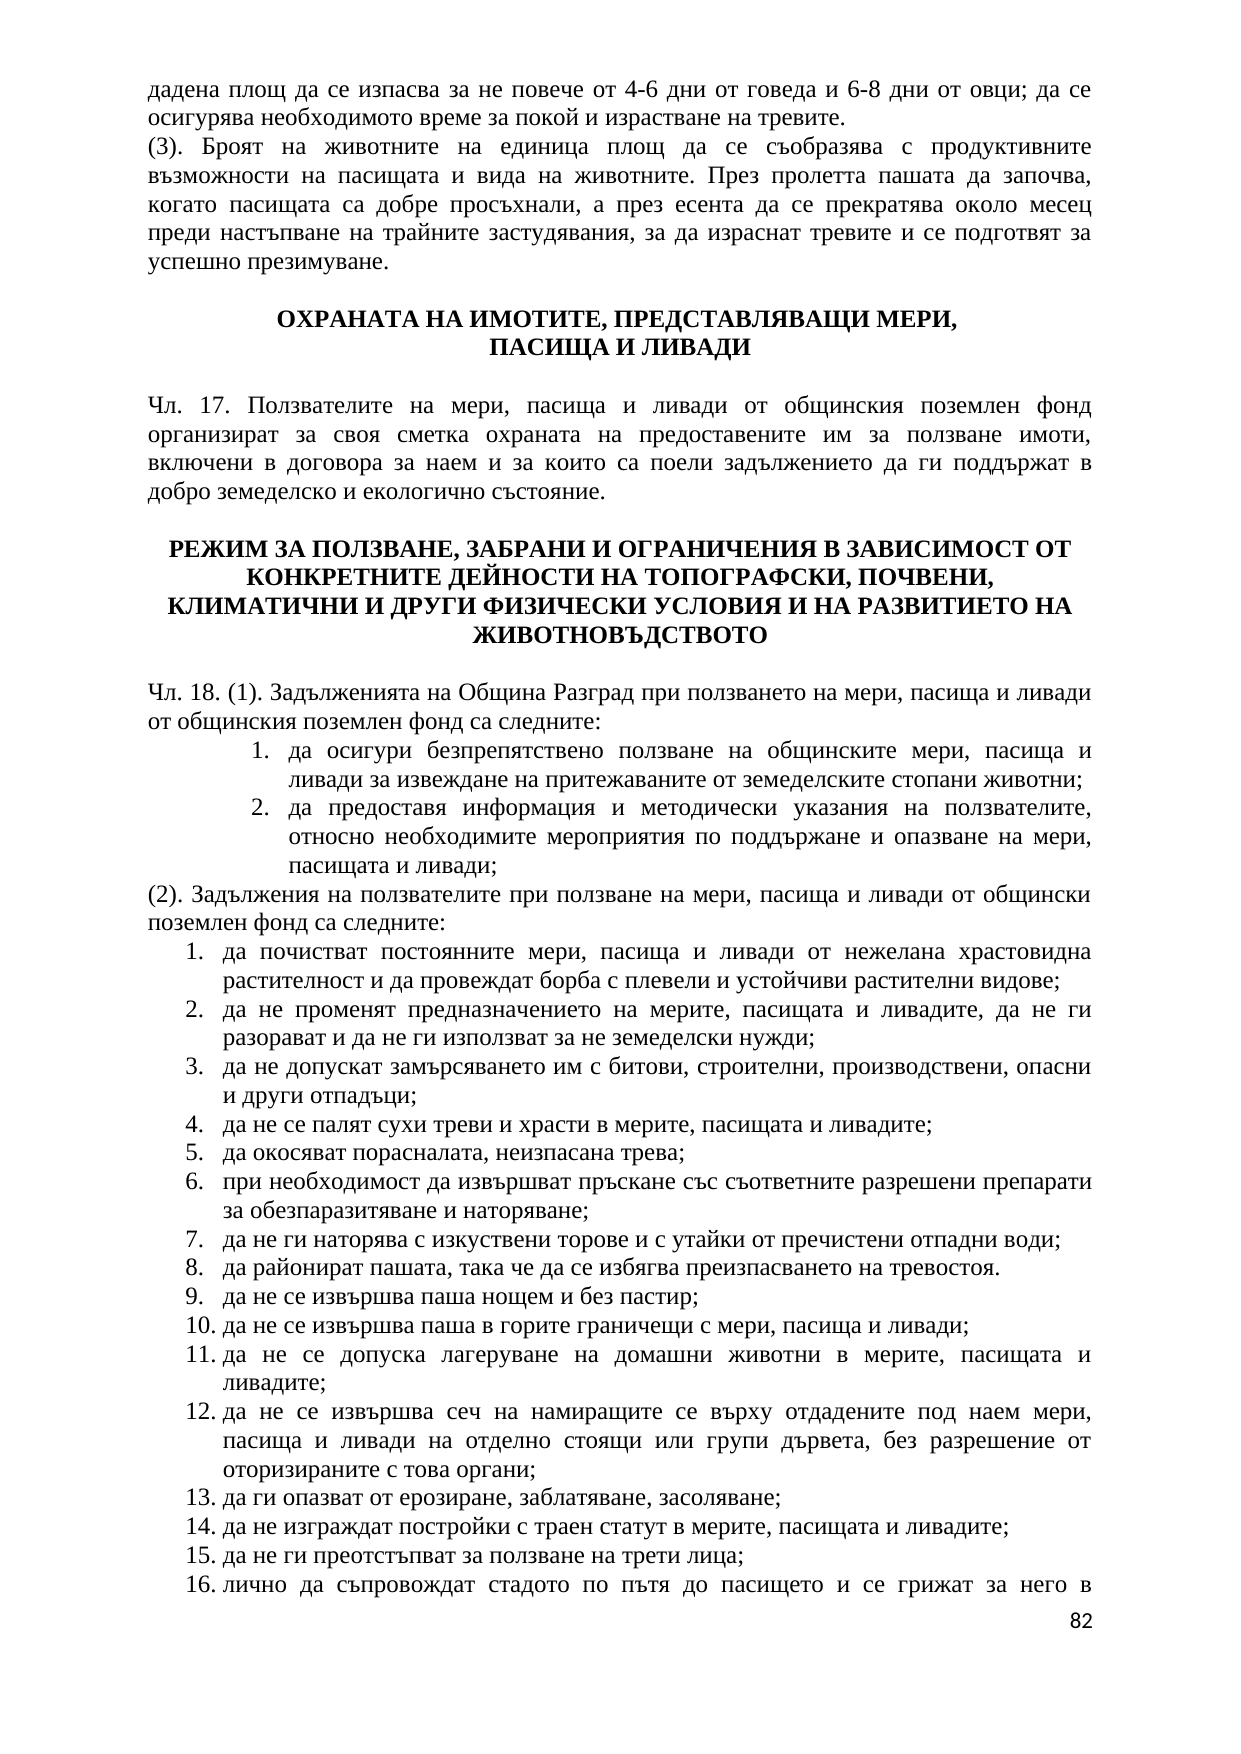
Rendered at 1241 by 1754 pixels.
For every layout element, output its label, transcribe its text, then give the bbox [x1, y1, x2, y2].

text Чл. 17. Ползвателите на мери, пасища и ливади от общинския поземлен фонд организират за своя сметка охраната на предоставените им за ползване имоти, включени в договора за наем и за които са поели задължението да ги поддържат в добро земеделско и екологично състояние. [148, 390, 1093, 505]
text (3). Броят на животните на единица площ да се съобразява с продуктивните възможности на пасищата и вида на животните. През пролетта пашата да започва, когато пасищата са добре просъхнали, а през есента да се прекратява около месец преди настъпване на трайните застудявания, за да израснат тревите и се подготвят за успешно презимуване. [148, 131, 1093, 275]
list да не се извършва паша нощем и без пастир; [185, 1281, 1093, 1310]
list лично да съпровождат стадото по пътя до пасището и се грижат за него в [185, 1569, 1093, 1597]
text ОХРАНАТА НА ИМОТИТЕ, ПРЕДСТАВЛЯВАЩИ МЕРИ, [148, 304, 1093, 332]
list да осигури безпрепятствено ползване на общинските мери, пасища и ливади за извеждане на притежаваните от земеделските стопани животни; [251, 735, 1093, 792]
list да не променят предназначението на мерите, пасищата и ливадите, да не ги разорават и да не ги използват за не земеделски нужди; [185, 994, 1093, 1051]
list да не ги наторява с изкуствени торове и с утайки от пречистени отпадни води; [185, 1224, 1093, 1252]
list да почистват постоянните мери, пасища и ливади от нежелана храстовидна растителност и да провеждат борба с плевели и устойчиви растителни видове; [185, 936, 1093, 994]
list да предоставя информация и методически указания на ползвателите, относно необходимите мероприятия по поддържане и опазване на мери, пасищата и ливади; [251, 792, 1093, 879]
list при необходимост да извършват пръскане със съответните разрешени препарати за обезпаразитяване и наторяване; [185, 1166, 1093, 1224]
list да не изграждат постройки с траен статут в мерите, пасищата и ливадите; [185, 1511, 1093, 1540]
list да не се допуска лагеруване на домашни животни в мерите, пасищата и ливадите; [185, 1339, 1093, 1396]
text дадена площ да се изпасва за не повече от 4-6 дни от говеда и 6-8 дни от овци; да се осигурява необходимото време за покой и израстване на тревите. [148, 74, 1093, 131]
text Чл. 18. (1). Задълженията на Община Разград при ползването на мери, пасища и ливади от общинския поземлен фонд са следните: [148, 677, 1093, 735]
list да окосяват порасналата, неизпасана трева; [185, 1137, 1093, 1166]
list да районират пашата, така че да се избягва преизпасването на тревостоя. [185, 1252, 1093, 1281]
text ПАСИЩА И ЛИВАДИ [148, 332, 1093, 361]
list да ги опазват от ерозиране, заблатяване, засоляване; [185, 1482, 1093, 1511]
list да не се извършва сеч на намиращите се върху отдадените под наем мери, пасища и ливади на отделно стоящи или групи дървета, без разрешение от оторизираните с това органи; [185, 1396, 1093, 1482]
list да не ги преотстъпват за ползване на трети лица; [185, 1540, 1093, 1569]
list да не допускат замърсяването им с битови, строителни, производствени, опасни и други отпадъци; [185, 1051, 1093, 1109]
list да не се палят сухи треви и храсти в мерите, пасищата и ливадите; [185, 1109, 1093, 1137]
list да не се извършва паша в горите граничещи с мери, пасища и ливади; [185, 1310, 1093, 1339]
text (2). Задължения на ползвателите при ползване на мери, пасища и ливади от общински поземлен фонд са следните: [148, 879, 1093, 936]
text РЕЖИМ ЗА ПОЛЗВАНЕ, ЗАБРАНИ И ОГРАНИЧЕНИЯ В ЗАВИСИМОСТ ОТ КОНКРЕТНИТЕ ДЕЙНОСТИ НА ТОПОГРАФСКИ, ПОЧВЕНИ, КЛИМАТИЧНИ И ДРУГИ ФИЗИЧЕСКИ УСЛОВИЯ И НА РАЗВИТИЕТО НА ЖИВОТНОВЪДСТВОТО [148, 534, 1093, 649]
